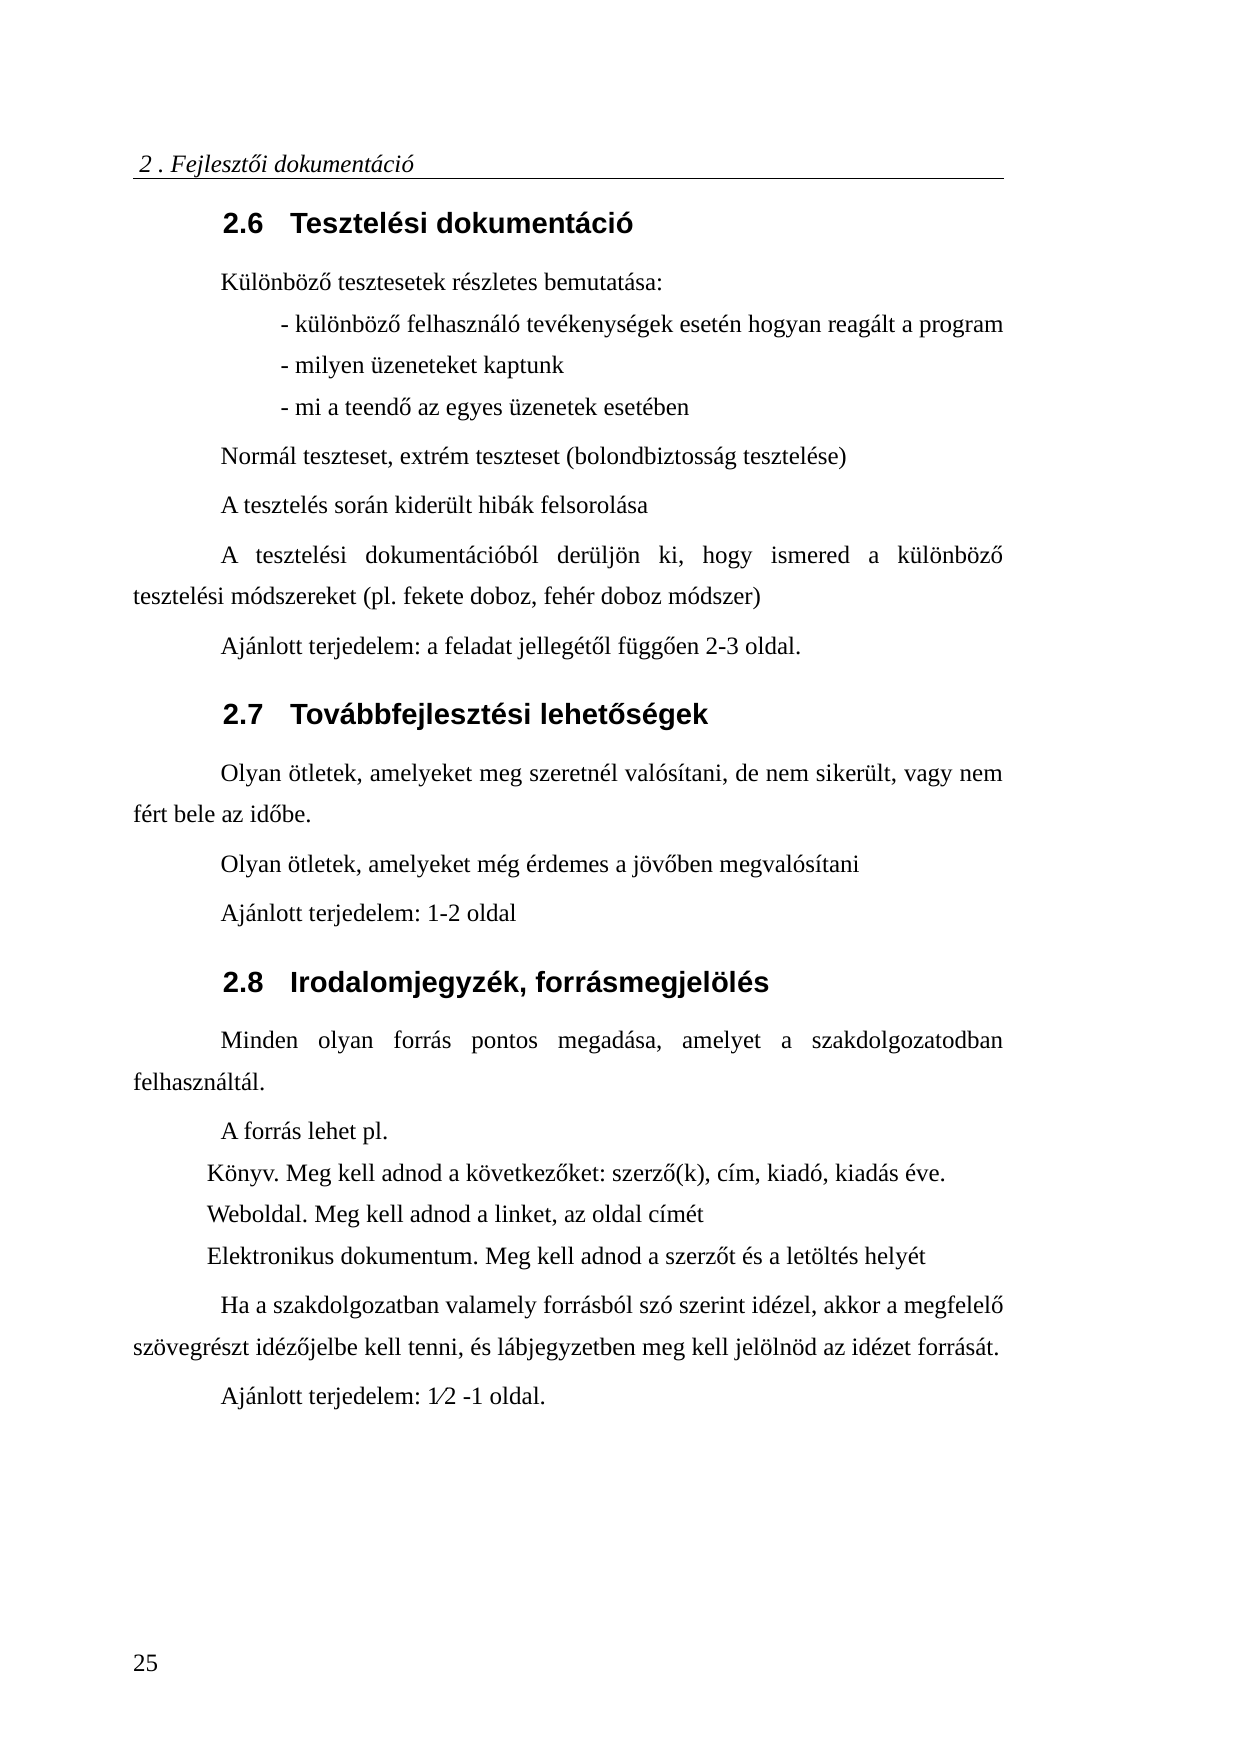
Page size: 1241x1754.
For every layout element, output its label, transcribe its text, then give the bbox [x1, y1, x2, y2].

text Ajánlott terjedelem: 1⁄2 -1 oldal. [133, 1382, 1004, 1410]
text Különböző tesztesetek részletes bemutatása: - különböző felhasználó tevékenységek esetén hogyan reagált a program - milyen üzeneteket kaptunk - mi a teendő az egyes üzenetek esetében [133, 268, 1004, 421]
text Olyan ötletek, amelyeket még érdemes a jövőben megvalósítani [133, 850, 1004, 878]
text Minden olyan forrás pontos megadása, amelyet a szakdolgozatodban felhasználtál. [133, 1027, 1004, 1096]
subtitle Továbbfejlesztési lehetőségek [272, 698, 1004, 731]
subtitle Tesztelési dokumentáció [272, 207, 1004, 240]
text Olyan ötletek, amelyeket meg szeretnél valósítani, de nem sikerült, vagy nem fért bele az időbe. [133, 759, 1004, 828]
subtitle Irodalomjegyzék, forrásmegjelölés [272, 966, 1004, 998]
text A tesztelési dokumentációból derüljön ki, hogy ismered a különböző tesztelési módszereket (pl. fekete doboz, fehér doboz módszer) [133, 541, 1004, 610]
text Ha a szakdolgozatban valamely forrásból szó szerint idézel, akkor a megfelelő szövegrészt idézőjelbe kell tenni, és lábjegyzetben meg kell jelölnöd az idézet forrását. [133, 1292, 1004, 1361]
text A forrás lehet pl. Könyv. Meg kell adnod a következőket: szerző(k), cím, kiadó, kiadás éve. Weboldal. Meg kell adnod a linket, az oldal címét Elektronikus dokumentum. Meg kell adnod a szerzőt és a letöltés helyét [133, 1117, 1004, 1270]
text Normál teszteset, extrém teszteset (bolondbiztosság tesztelése) [133, 442, 1004, 470]
text Ajánlott terjedelem: 1-2 oldal [133, 899, 1004, 927]
text Ajánlott terjedelem: a feladat jellegétől függően 2-3 oldal. [133, 632, 1004, 659]
text A tesztelés során kiderült hibák felsorolása [133, 492, 1004, 519]
